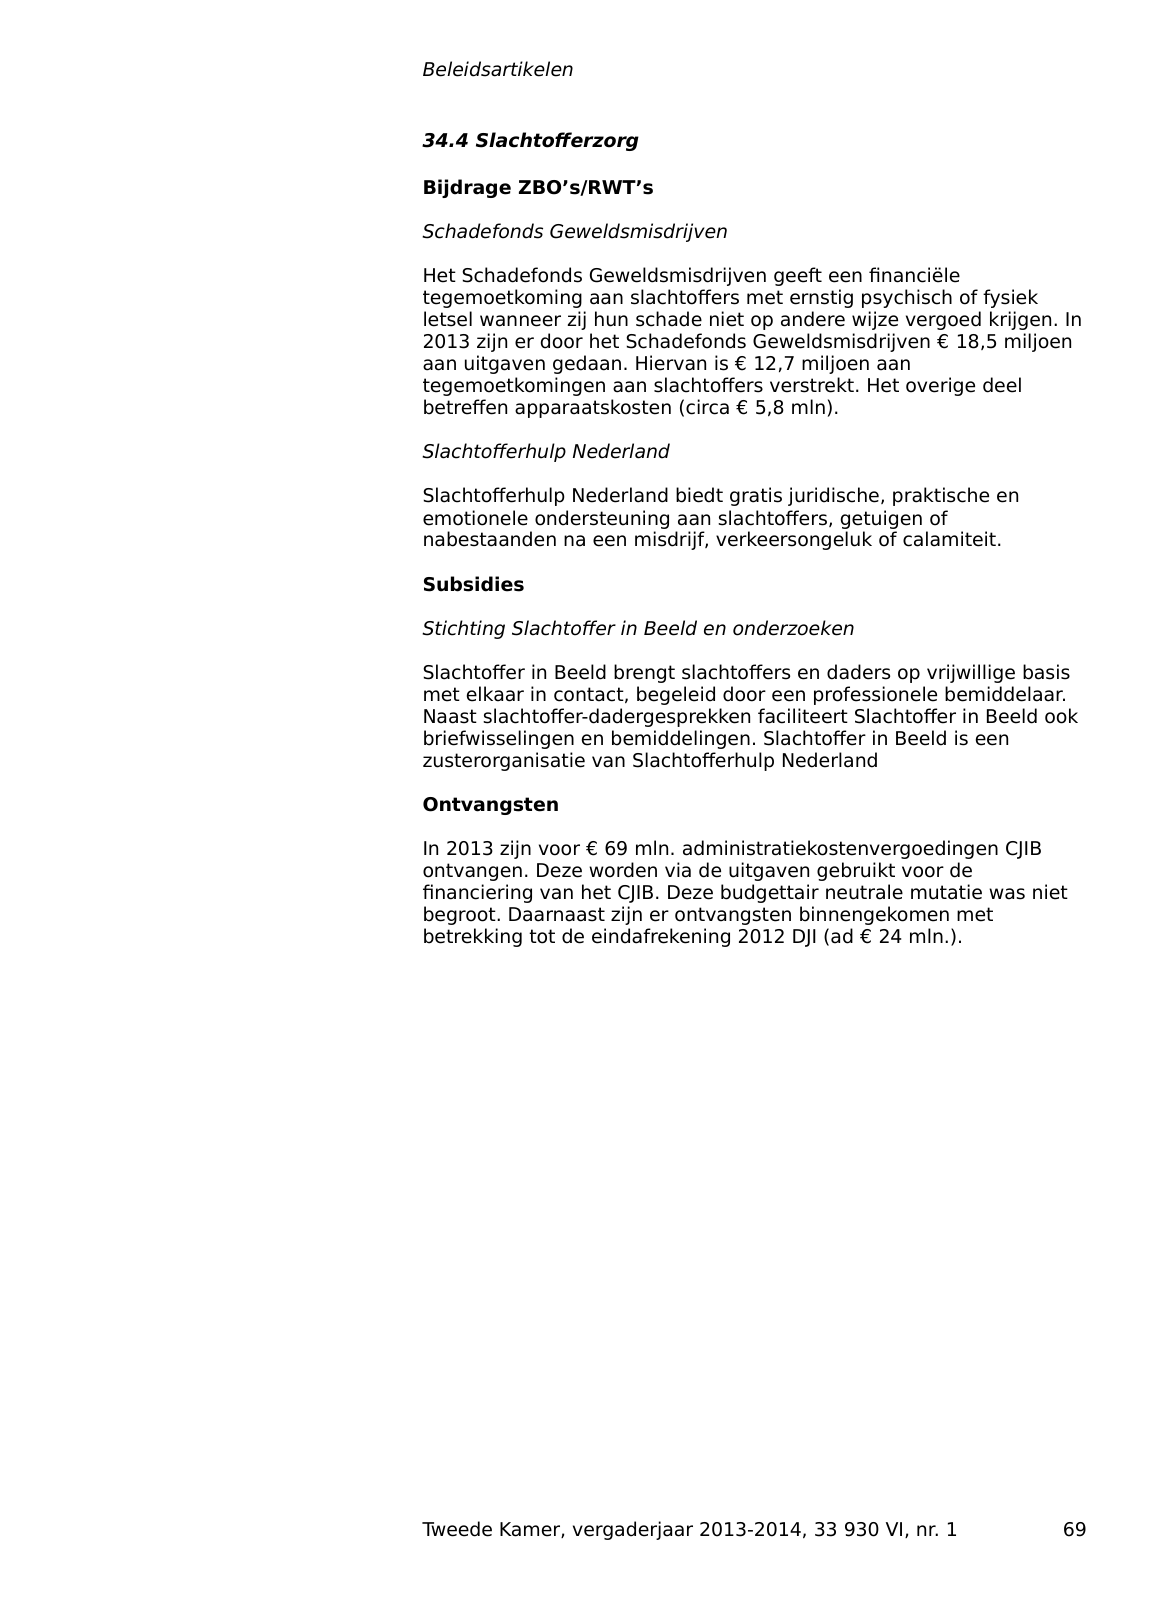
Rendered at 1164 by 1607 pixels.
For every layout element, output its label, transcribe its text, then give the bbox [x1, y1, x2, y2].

subtitle Slachtofferhulp Nederland [422, 441, 1087, 463]
text Slachtoffer in Beeld brengt slachtoffers en daders op vrijwillige basis met elkaar in contact, begeleid door een professionele bemiddelaar. Naast slachtoffer-dadergesprekken faciliteert Slachtoffer in Beeld ook briefwisselingen en bemiddelingen. Slachtoffer in Beeld is een zusterorganisatie van Slachtofferhulp Nederland [422, 662, 1087, 772]
subtitle 34.4 Slachtofferzorg [422, 130, 1087, 152]
subtitle Ontvangsten [422, 794, 1087, 816]
text Slachtofferhulp Nederland biedt gratis juridische, praktische en emotionele ondersteuning aan slachtoffers, getuigen of nabestaanden na een misdrijf, verkeersongeluk of calamiteit. [422, 485, 1087, 551]
subtitle Stichting Slachtoffer in Beeld en onderzoeken [422, 618, 1087, 640]
subtitle Subsidies [422, 573, 1087, 596]
subtitle Bijdrage ZBO’s/RWT’s [422, 177, 1087, 199]
subtitle Schadefonds Geweldsmisdrijven [422, 221, 1087, 243]
text In 2013 zijn voor € 69 mln. administratiekostenvergoedingen CJIB ontvangen. Deze worden via de uitgaven gebruikt voor de financiering van het CJIB. Deze budgettair neutrale mutatie was niet begroot. Daarnaast zijn er ontvangsten binnengekomen met betrekking tot de eindafrekening 2012 DJI (ad € 24 mln.). [422, 838, 1087, 948]
text Het Schadefonds Geweldsmisdrijven geeft een financiële tegemoetkoming aan slachtoffers met ernstig psychisch of fysiek letsel wanneer zij hun schade niet op andere wijze vergoed krijgen. In 2013 zijn er door het Schadefonds Geweldsmisdrijven € 18,5 miljoen aan uitgaven gedaan. Hiervan is € 12,7 miljoen aan tegemoetkomingen aan slachtoffers verstrekt. Het overige deel betreffen apparaatskosten (circa € 5,8 mln). [422, 265, 1087, 419]
